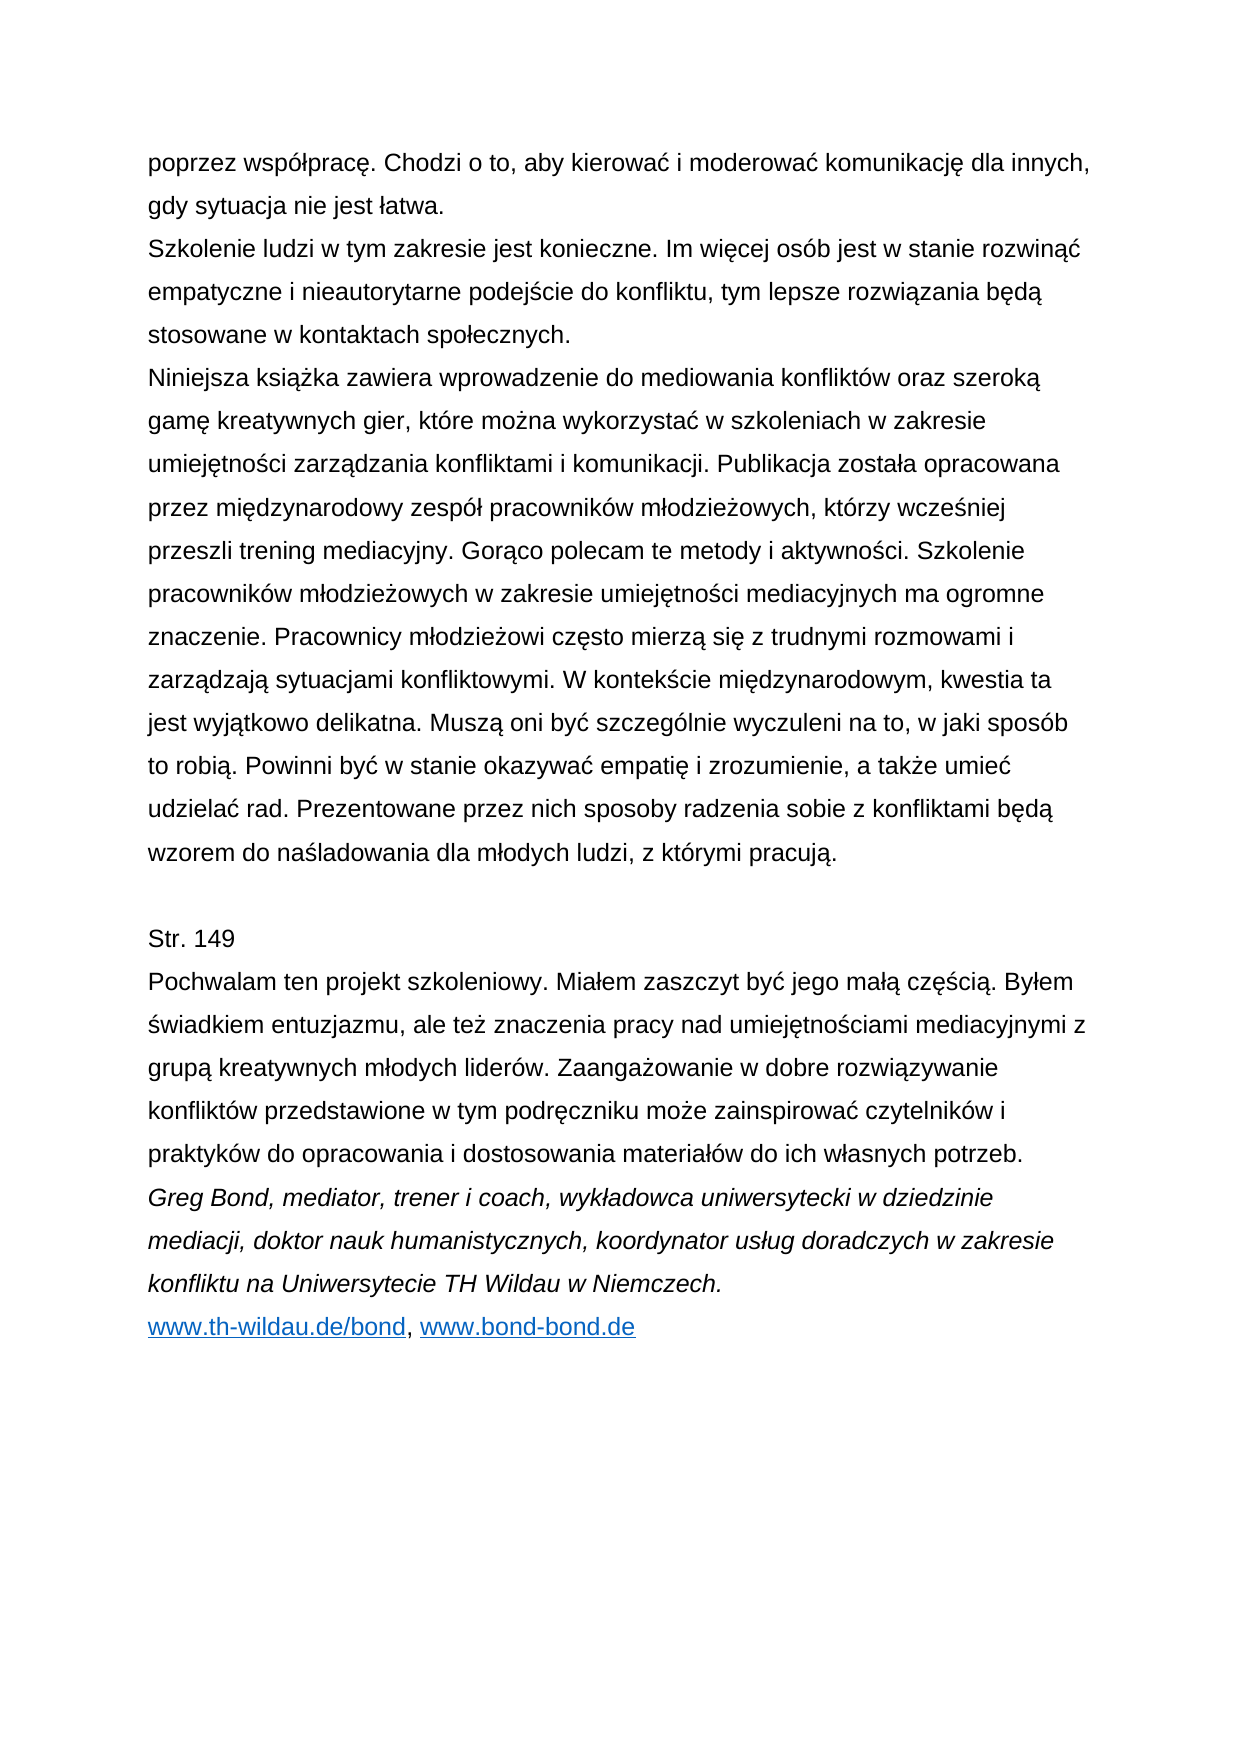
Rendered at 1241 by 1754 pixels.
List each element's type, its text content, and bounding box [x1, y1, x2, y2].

text Greg Bond, mediator, trener i coach, wykładowca uniwersytecki w dziedzinie mediacji, doktor nauk humanistycznych, koordynator usług doradczych w zakresie konfliktu na Uniwersytecie TH Wildau w Niemczech. [148, 1183, 1093, 1298]
text poprzez współpracę. Chodzi o to, aby kierować i moderować komunikację dla innych, gdy sytuacja nie jest łatwa. [148, 148, 1093, 219]
text Szkolenie ludzi w tym zakresie jest konieczne. Im więcej osób jest w stanie rozwinąć empatyczne i nieautorytarne podejście do konfliktu, tym lepsze rozwiązania będą stosowane w kontaktach społecznych. [148, 234, 1093, 349]
text www.th-wildau.de/bond, www.bond-bond.de [148, 1312, 1093, 1341]
text Niniejsza książka zawiera wprowadzenie do mediowania konfliktów oraz szeroką gamę kreatywnych gier, które można wykorzystać w szkoleniach w zakresie umiejętności zarządzania konfliktami i komunikacji. Publikacja została opracowana przez międzynarodowy zespół pracowników młodzieżowych, którzy wcześniej przeszli trening mediacyjny. Gorąco polecam te metody i aktywności. Szkolenie pracowników młodzieżowych w zakresie umiejętności mediacyjnych ma ogromne znaczenie. Pracownicy młodzieżowi często mierzą się z trudnymi rozmowami i zarządzają sytuacjami konfliktowymi. W kontekście międzynarodowym, kwestia ta jest wyjątkowo delikatna. Muszą oni być szczególnie wyczuleni na to, w jaki sposób to robią. Powinni być w stanie okazywać empatię i zrozumienie, a także umieć udzielać rad. Prezentowane przez nich sposoby radzenia sobie z konfliktami będą wzorem do naśladowania dla młodych ludzi, z którymi pracują. [148, 363, 1093, 866]
text Pochwalam ten projekt szkoleniowy. Miałem zaszczyt być jego małą częścią. Byłem świadkiem entuzjazmu, ale też znaczenia pracy nad umiejętnościami mediacyjnymi z grupą kreatywnych młodych liderów. Zaangażowanie w dobre rozwiązywanie konfliktów przedstawione w tym podręczniku może zainspirować czytelników i praktyków do opracowania i dostosowania materiałów do ich własnych potrzeb. [148, 967, 1093, 1168]
text Str. 149 [148, 924, 1093, 953]
